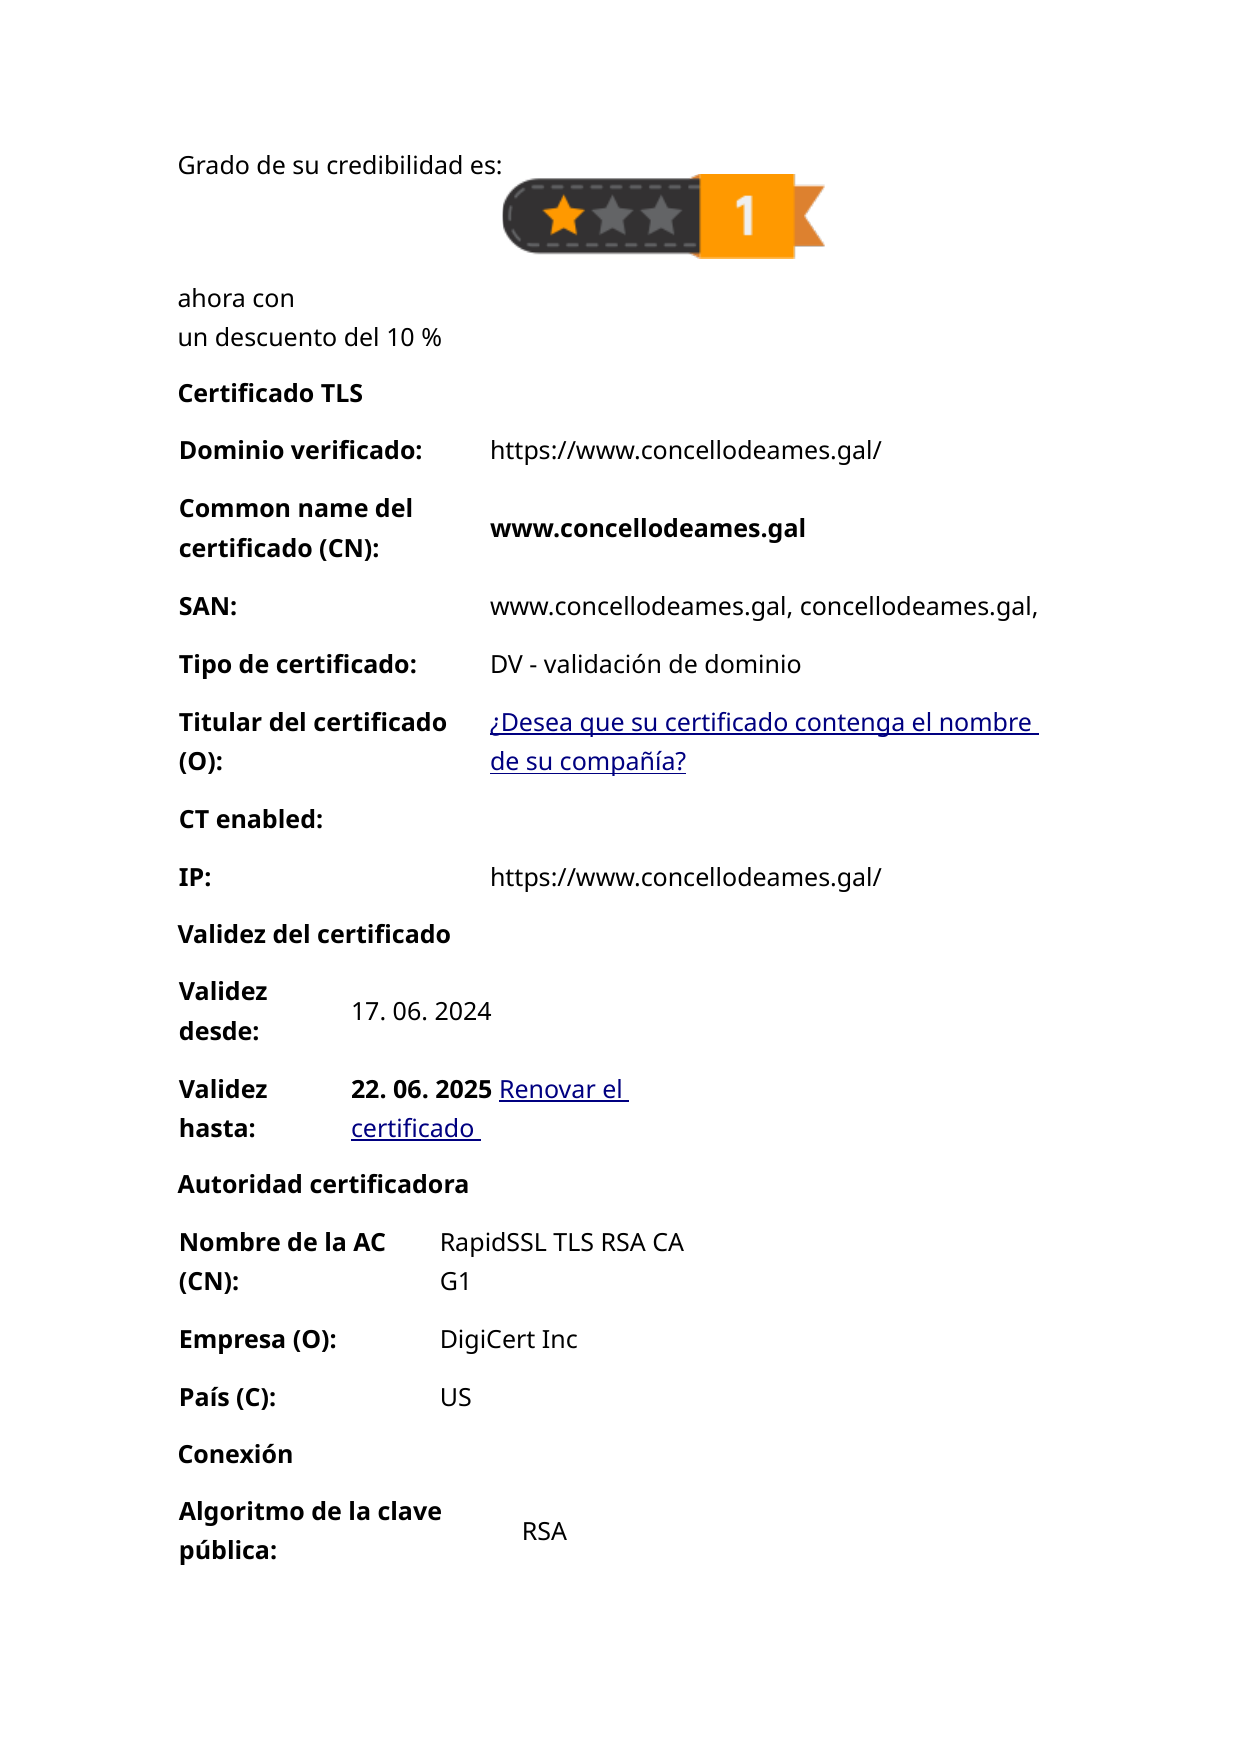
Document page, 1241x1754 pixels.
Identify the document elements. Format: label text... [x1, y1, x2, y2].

table_cell https://www.concellodeames.gal/ [488, 859, 1063, 917]
table_header Validez desde: [177, 973, 349, 1070]
table_cell ¿Desea que su certificado contenga el nombre de su compañía? [488, 703, 1063, 800]
table_header Dominio verificado: [177, 431, 488, 489]
table_header Nombre de la AC (CN): [177, 1223, 438, 1320]
table_cell SAN: [177, 587, 488, 645]
table_cell Common name del certificado (CN): [177, 490, 488, 587]
table_cell www.concellodeames.gal [488, 490, 1063, 587]
table_header 17. 06. 2024 [349, 973, 729, 1070]
table_header RSA [520, 1492, 639, 1589]
table_cell 22. 06. 2025 Renovar el certificado [349, 1070, 729, 1167]
table_header https://www.concellodeames.gal/ [488, 431, 1063, 489]
text Certificado TLS [177, 376, 1063, 409]
table_cell DigiCert Inc [438, 1320, 715, 1378]
table_cell www.concellodeames.gal, concellodeames.gal, [488, 587, 1063, 645]
table_header Algoritmo de la clave pública: [177, 1492, 520, 1589]
table_header RapidSSL TLS RSA CA G1 [438, 1223, 715, 1320]
table_cell CT enabled: [177, 800, 488, 858]
text Conexión [177, 1436, 1063, 1470]
table_cell Empresa (O): [177, 1320, 438, 1378]
text Validez del certificado [177, 917, 1063, 951]
table_cell Validez hasta: [177, 1070, 349, 1167]
table_cell [488, 800, 1063, 858]
text Autoridad certificadora [177, 1167, 1063, 1201]
table_cell DV - validación de dominio [488, 645, 1063, 703]
table_cell US [438, 1378, 715, 1436]
table_cell Titular del certificado (O): [177, 703, 488, 800]
table_cell Tipo de certificado: [177, 645, 488, 703]
table_cell País (C): [177, 1378, 438, 1436]
table_cell IP: [177, 859, 488, 917]
text Grado de su credibilidad es: [177, 148, 1063, 259]
text ahora con un descuento del 10 % [177, 281, 1063, 354]
